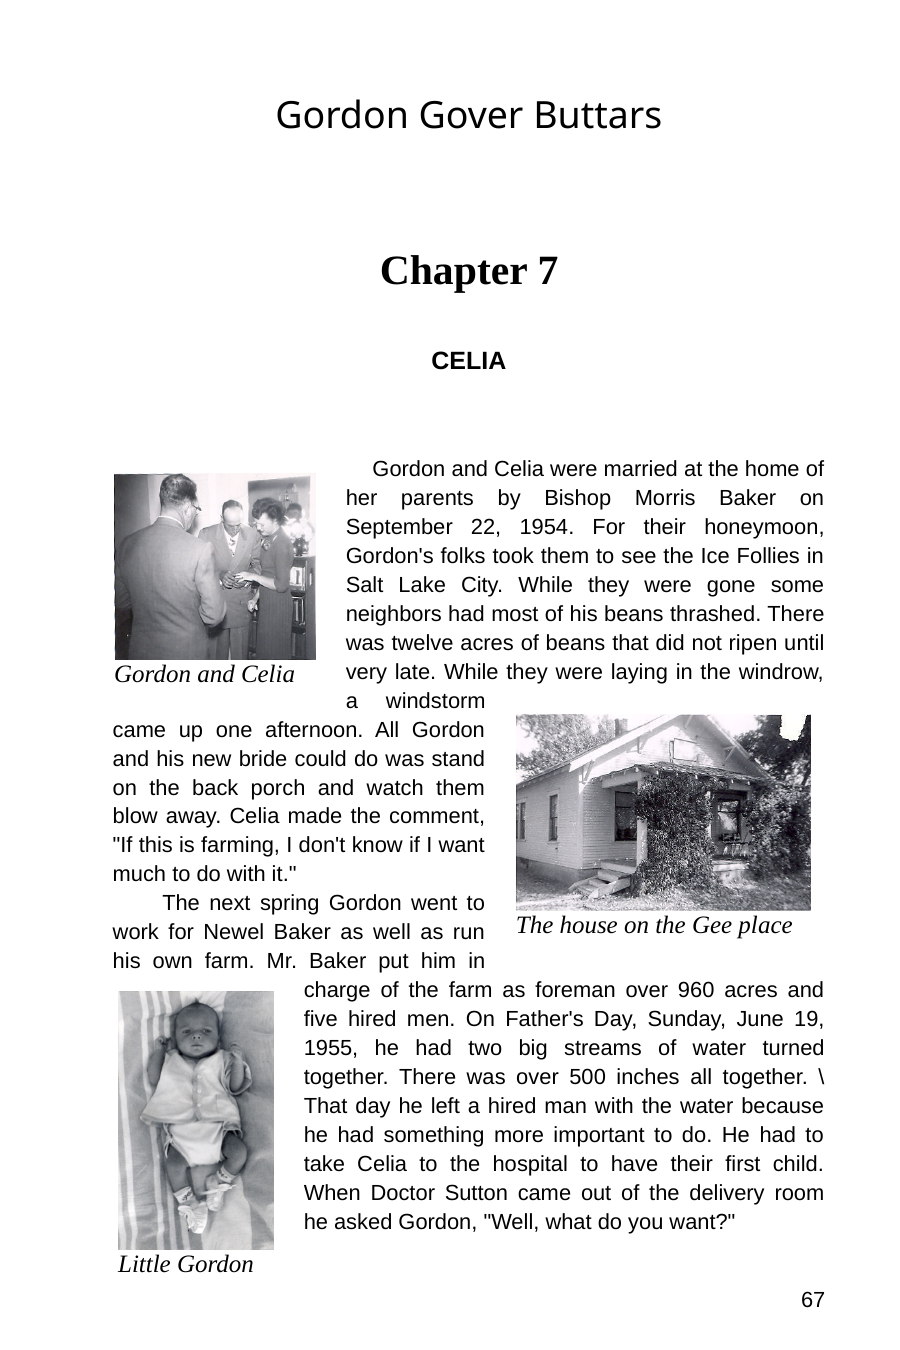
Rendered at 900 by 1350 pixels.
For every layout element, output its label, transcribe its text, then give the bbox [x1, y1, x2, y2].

picture [515, 714, 811, 911]
subtitle Chapter 7 [112, 245, 825, 293]
text The house on the Gee place [516, 911, 811, 939]
picture [114, 473, 316, 660]
text CELIA [112, 346, 825, 375]
text Gordon and Celia [114, 660, 316, 688]
text Gordon and Celia were married at the home of her parents by Bishop Morris Baker on September 22, 1954. For their honeymoon, Gordon's folks took them to see the Ice Follies in Salt Lake City. While they were gone some neighbors had most of his beans thrashed. There was twelve acres of beans that did not ripen until very late. While they were laying in the windrow, a windstorm came up one afternoon. All Gordon and his new bride could do was stand on the back porch and watch them blow away. Celia made the comment, "If this is farming, I don't know if I want much to do with it." [112, 456, 825, 887]
picture [118, 991, 274, 1250]
text Little Gordon [118, 1250, 273, 1278]
text The next spring Gordon went to work for Newel Baker as well as run his own farm. Mr. Baker put him in charge of the farm as foreman over 960 acres and five hired men. On Father's Day, Sunday, June 19, 1955, he had two big streams of water turned together. There was over 500 inches all together. \That day he left a hired man with the water because he had something more important to do. He had to take Celia to the hospital to have their first child. When Doctor Sutton came out of the delivery room he asked Gordon, "Well, what do you want?" [112, 890, 825, 1234]
